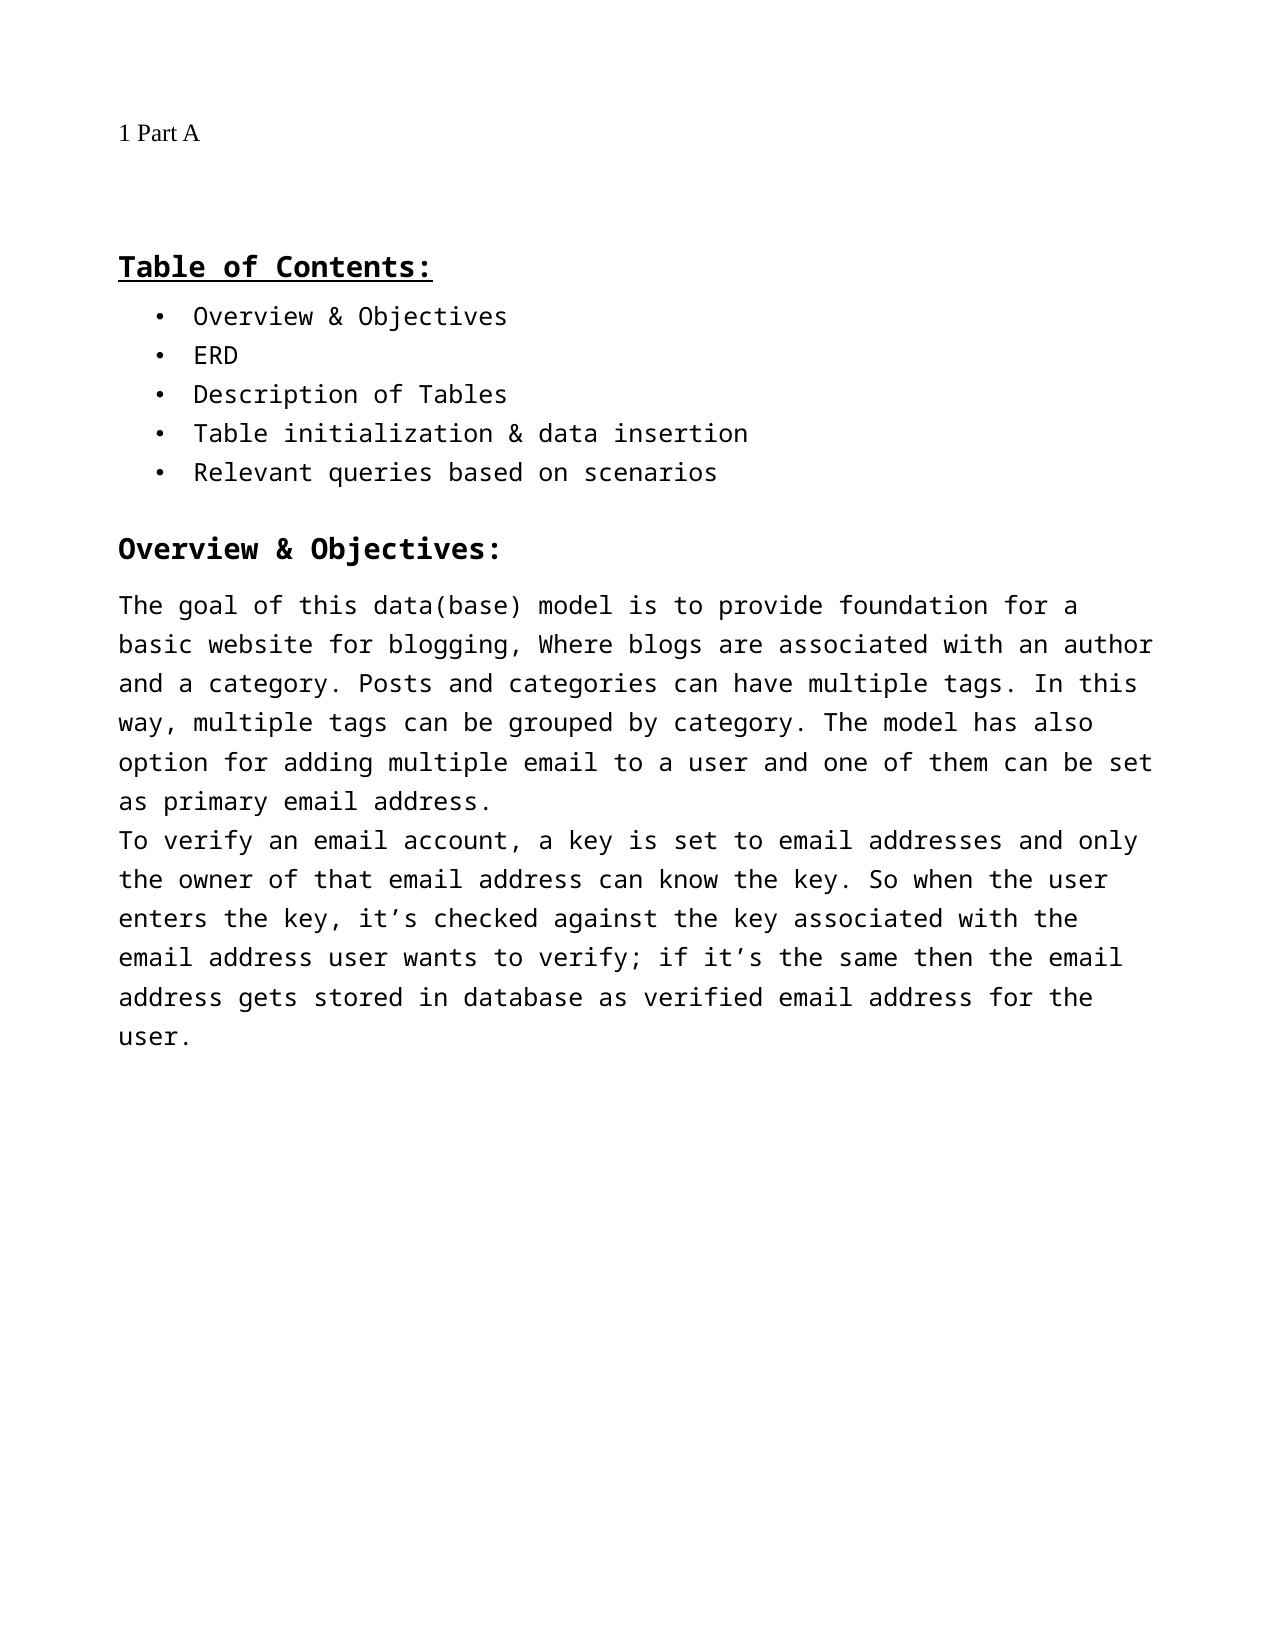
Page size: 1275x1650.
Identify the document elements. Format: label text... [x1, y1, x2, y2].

list Overview & Objectives [156, 298, 1157, 332]
list Table initialization & data insertion [156, 416, 1157, 450]
text To verify an email account, a key is set to email addresses and only the owner of that email address can know the key. So when the user enters the key, it’s checked against the key associated with the email address user wants to verify; if it’s the same then the email address gets stored in database as verified email address for the user. [118, 822, 1157, 1052]
text Overview & Objectives: [118, 528, 1157, 568]
list Relevant queries based on scenarios [156, 455, 1157, 489]
list Description of Tables [156, 376, 1157, 411]
text Table of Contents: [118, 247, 1157, 286]
list ERD [156, 337, 1157, 371]
text The goal of this data(base) model is to provide foundation for a basic website for blogging, Where blogs are associated with an author and a category. Posts and categories can have multiple tags. In this way, multiple tags can be grouped by category. The model has also option for adding multiple email to a user and one of them can be set as primary email address. [118, 587, 1157, 817]
